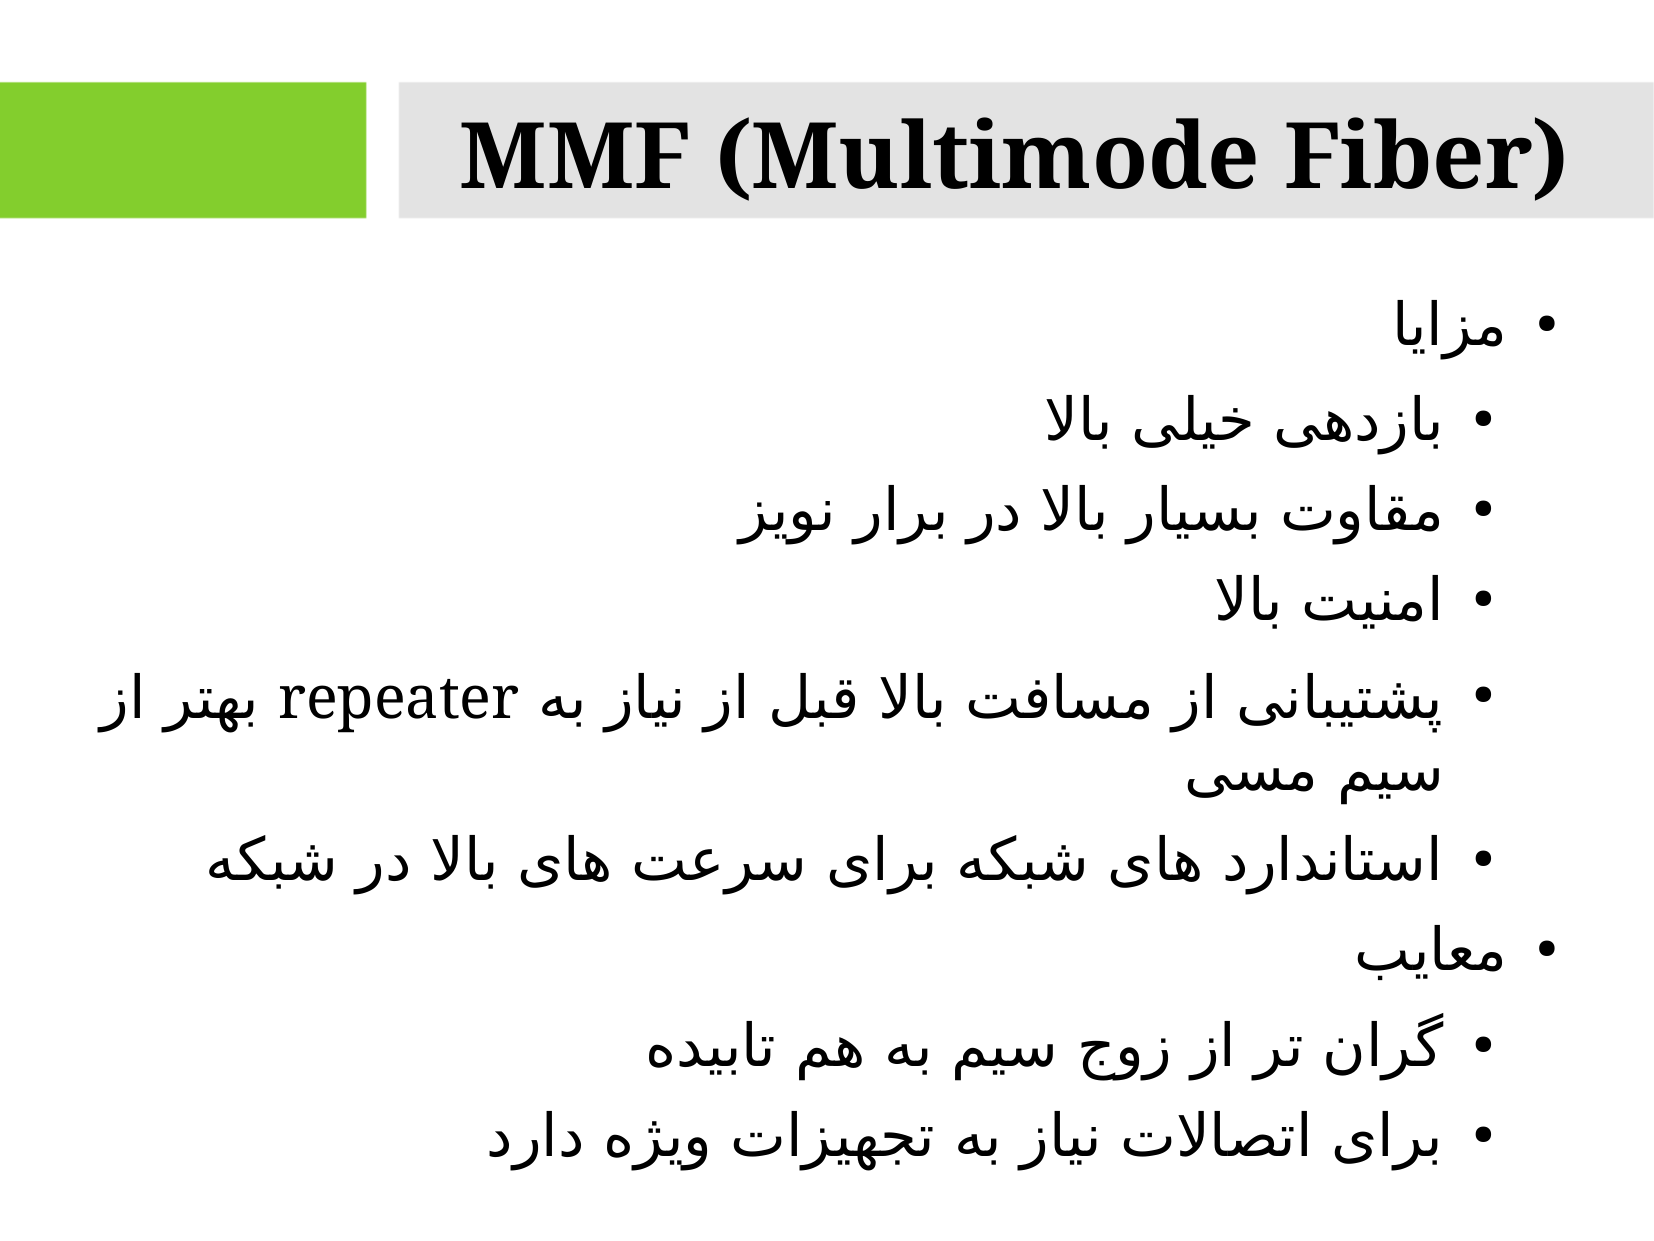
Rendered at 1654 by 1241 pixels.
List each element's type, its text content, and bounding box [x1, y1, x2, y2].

title MMF (Multimode Fiber) [82, 49, 1571, 257]
list مزایا بازدهی خیلی بالا مقاوت بسیار بالا در برار نویز امنیت بالا پشتیبانی از مسافت بالا قبل از نیاز به repeater بهتر از سیم مسی استاندارد های شبکه برای سرعت های بالا در شبکه معایب گران تر از زوج سیم به هم تابیده برای اتصالات نیاز به تجهیزات ویژه دارد [82, 290, 1571, 1182]
picture [0, 0, 1654, 1241]
